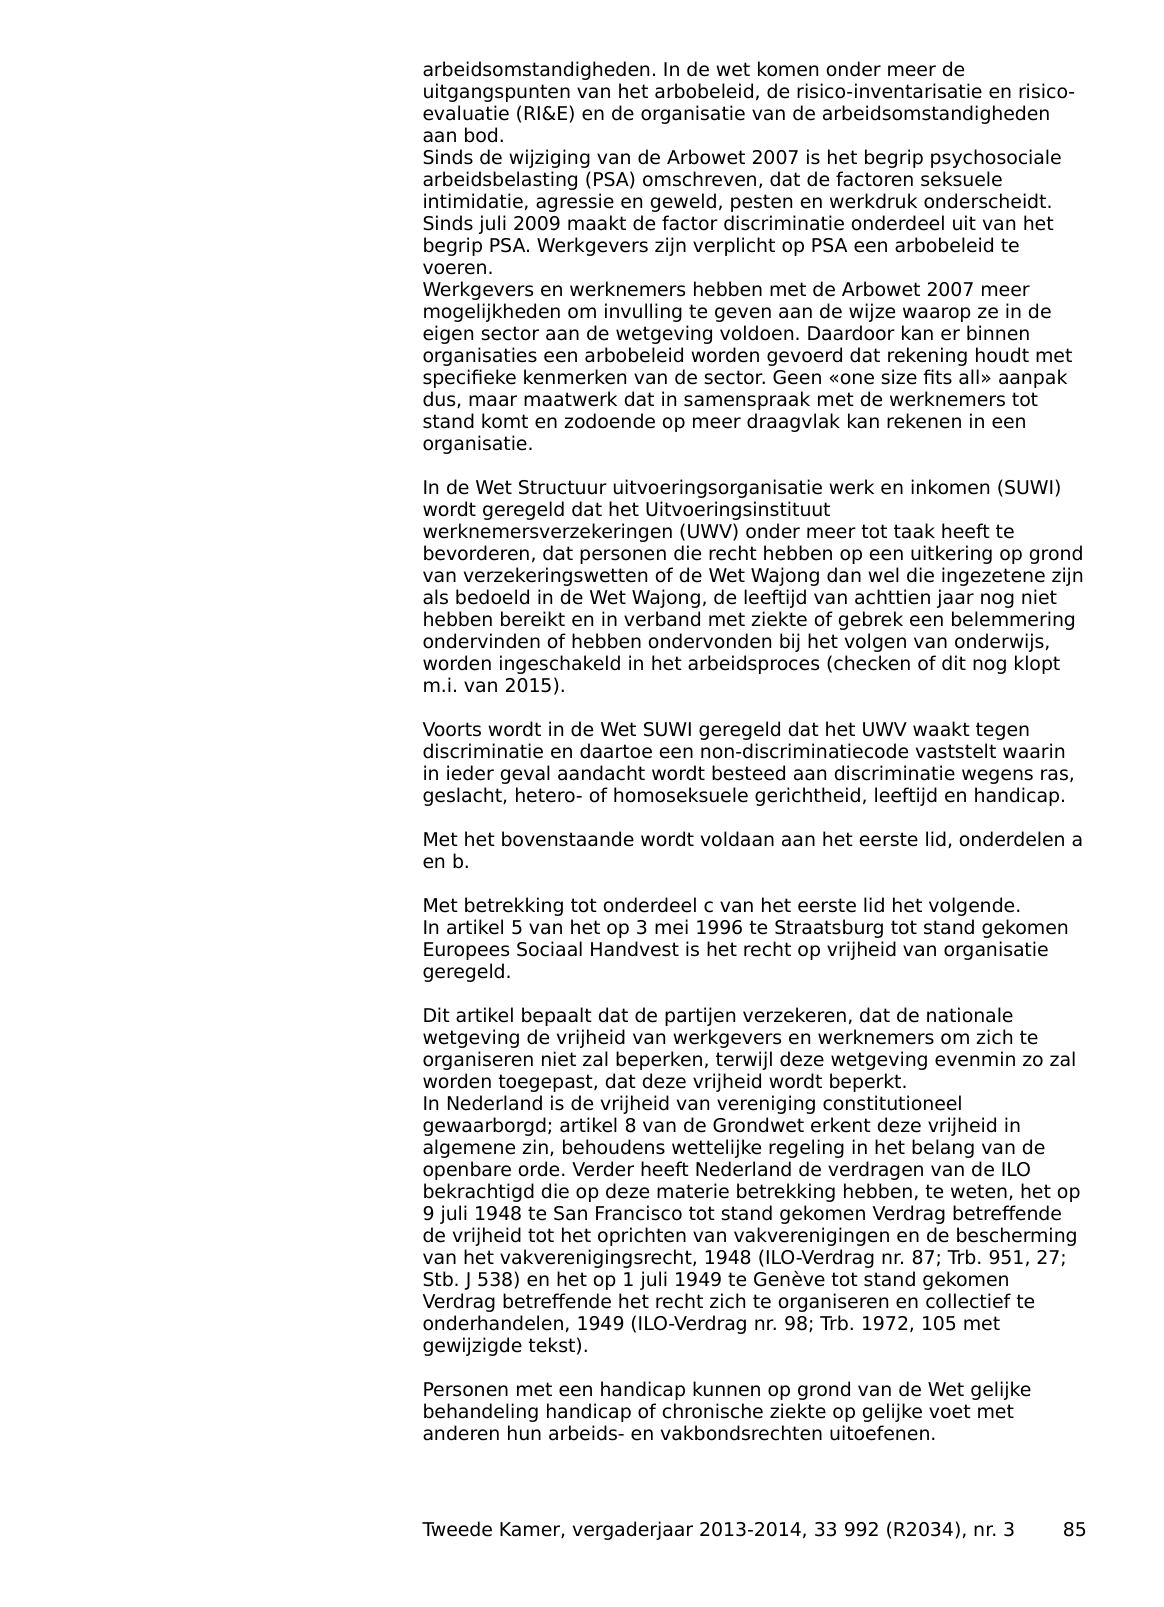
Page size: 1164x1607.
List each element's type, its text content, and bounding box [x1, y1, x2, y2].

text Voorts wordt in de Wet SUWI geregeld dat het UWV waakt tegen discriminatie en daartoe een non-discriminatiecode vaststelt waarin in ieder geval aandacht wordt besteed aan discriminatie wegens ras, geslacht, hetero- of homoseksuele gerichtheid, leeftijd en handicap. [422, 719, 1087, 807]
text Personen met een handicap kunnen op grond van de Wet gelijke behandeling handicap of chronische ziekte op gelijke voet met anderen hun arbeids- en vakbondsrechten uitoefenen. [422, 1379, 1087, 1445]
text In artikel 5 van het op 3 mei 1996 te Straatsburg tot stand gekomen Europees Sociaal Handvest is het recht op vrijheid van organisatie geregeld. [422, 917, 1087, 983]
text arbeidsomstandigheden. In de wet komen onder meer de uitgangspunten van het arbobeleid, de risico-inventarisatie en risico-evaluatie (RI&E) en de organisatie van de arbeidsomstandigheden aan bod. [422, 59, 1087, 147]
text Met het bovenstaande wordt voldaan aan het eerste lid, onderdelen a en b. [422, 829, 1087, 873]
text Werkgevers en werknemers hebben met de Arbowet 2007 meer mogelijkheden om invulling te geven aan de wijze waarop ze in de eigen sector aan de wetgeving voldoen. Daardoor kan er binnen organisaties een arbobeleid worden gevoerd dat rekening houdt met specifieke kenmerken van de sector. Geen «one size fits all» aanpak dus, maar maatwerk dat in samenspraak met de werknemers tot stand komt en zodoende op meer draagvlak kan rekenen in een organisatie. [422, 279, 1087, 455]
text Dit artikel bepaalt dat de partijen verzekeren, dat de nationale wetgeving de vrijheid van werkgevers en werknemers om zich te organiseren niet zal beperken, terwijl deze wetgeving evenmin zo zal worden toegepast, dat deze vrijheid wordt beperkt. [422, 1005, 1087, 1093]
text Sinds de wijziging van de Arbowet 2007 is het begrip psychosociale arbeidsbelasting (PSA) omschreven, dat de factoren seksuele intimidatie, agressie en geweld, pesten en werkdruk onderscheidt. Sinds juli 2009 maakt de factor discriminatie onderdeel uit van het begrip PSA. Werkgevers zijn verplicht op PSA een arbobeleid te voeren. [422, 147, 1087, 279]
text In Nederland is de vrijheid van vereniging constitutioneel gewaarborgd; artikel 8 van de Grondwet erkent deze vrijheid in algemene zin, behoudens wettelijke regeling in het belang van de openbare orde. Verder heeft Nederland de verdragen van de ILO bekrachtigd die op deze materie betrekking hebben, te weten, het op 9 juli 1948 te San Francisco tot stand gekomen Verdrag betreffende de vrijheid tot het oprichten van vakverenigingen en de bescherming van het vakverenigingsrecht, 1948 (ILO-Verdrag nr. 87; Trb. 951, 27; Stb. J 538) en het op 1 juli 1949 te Genève tot stand gekomen Verdrag betreffende het recht zich te organiseren en collectief te onderhandelen, 1949 (ILO-Verdrag nr. 98; Trb. 1972, 105 met gewijzigde tekst). [422, 1093, 1087, 1357]
text In de Wet Structuur uitvoeringsorganisatie werk en inkomen (SUWI) wordt geregeld dat het Uitvoeringsinstituut werknemersverzekeringen (UWV) onder meer tot taak heeft te bevorderen, dat personen die recht hebben op een uitkering op grond van verzekeringswetten of de Wet Wajong dan wel die ingezetene zijn als bedoeld in de Wet Wajong, de leeftijd van achttien jaar nog niet hebben bereikt en in verband met ziekte of gebrek een belemmering ondervinden of hebben ondervonden bij het volgen van onderwijs, worden ingeschakeld in het arbeidsproces (checken of dit nog klopt m.i. van 2015). [422, 477, 1087, 697]
text Met betrekking tot onderdeel c van het eerste lid het volgende. [422, 895, 1087, 917]
